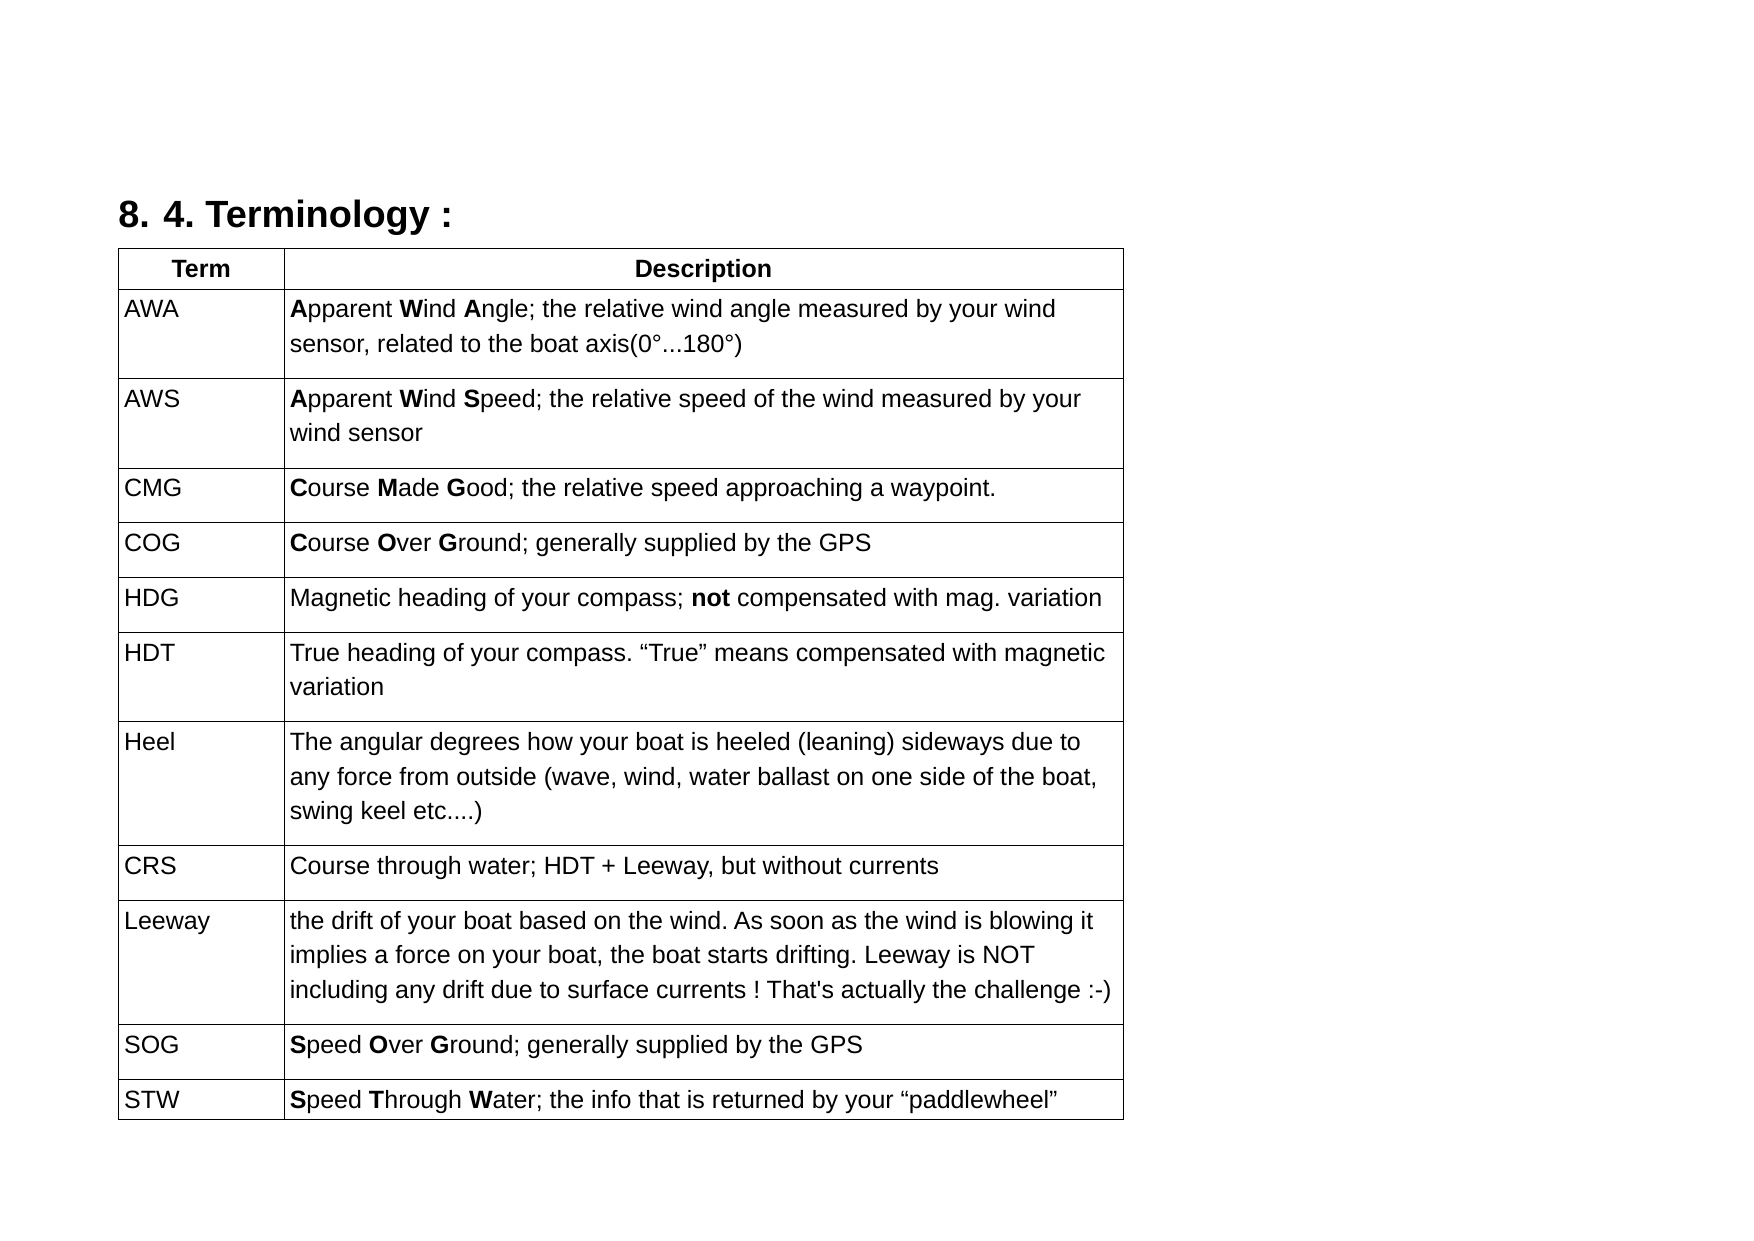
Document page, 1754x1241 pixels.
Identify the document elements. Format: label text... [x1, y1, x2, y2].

table_cell Course Over Ground; generally supplied by the GPS [285, 523, 1123, 577]
table_cell AWA [119, 290, 284, 378]
table_cell Apparent Wind Speed; the relative speed of the wind measured by your wind sensor [285, 379, 1123, 467]
table_cell COG [119, 523, 284, 577]
table_cell HDG [119, 578, 284, 632]
table_header Description [285, 249, 1123, 289]
table_cell AWS [119, 379, 284, 467]
table_cell STW [119, 1080, 284, 1119]
table_cell The angular degrees how your boat is heeled (leaning) sideways due to any force from outside (wave, wind, water ballast on one side of the boat, swing keel etc....) [285, 722, 1123, 845]
table_cell the drift of your boat based on the wind. As soon as the wind is blowing it implies a force on your boat, the boat starts drifting. Leeway is NOT including any drift due to surface currents ! That's actually the challenge :-) [285, 901, 1123, 1024]
table_cell CMG [119, 469, 284, 522]
table_cell Apparent Wind Angle; the relative wind angle measured by your wind sensor, related to the boat axis(0°...180°) [285, 290, 1123, 378]
table_cell SOG [119, 1025, 284, 1079]
table_cell Speed Through Water; the info that is returned by your “paddlewheel” [285, 1080, 1123, 1119]
table_cell Speed Over Ground; generally supplied by the GPS [285, 1025, 1123, 1079]
table_cell HDT [119, 633, 284, 721]
table_cell Heel [119, 722, 284, 845]
table_cell CRS [119, 846, 284, 900]
table_cell Leeway [119, 901, 284, 1024]
table_header Term [119, 249, 284, 289]
table_cell Course Made Good; the relative speed approaching a waypoint. [285, 469, 1123, 522]
table_cell Magnetic heading of your compass; not compensated with mag. variation [285, 578, 1123, 632]
subtitle 4. Terminology : [118, 192, 1636, 236]
table_cell True heading of your compass. “True” means compensated with magnetic variation [285, 633, 1123, 721]
table_cell Course through water; HDT + Leeway, but without currents [285, 846, 1123, 900]
